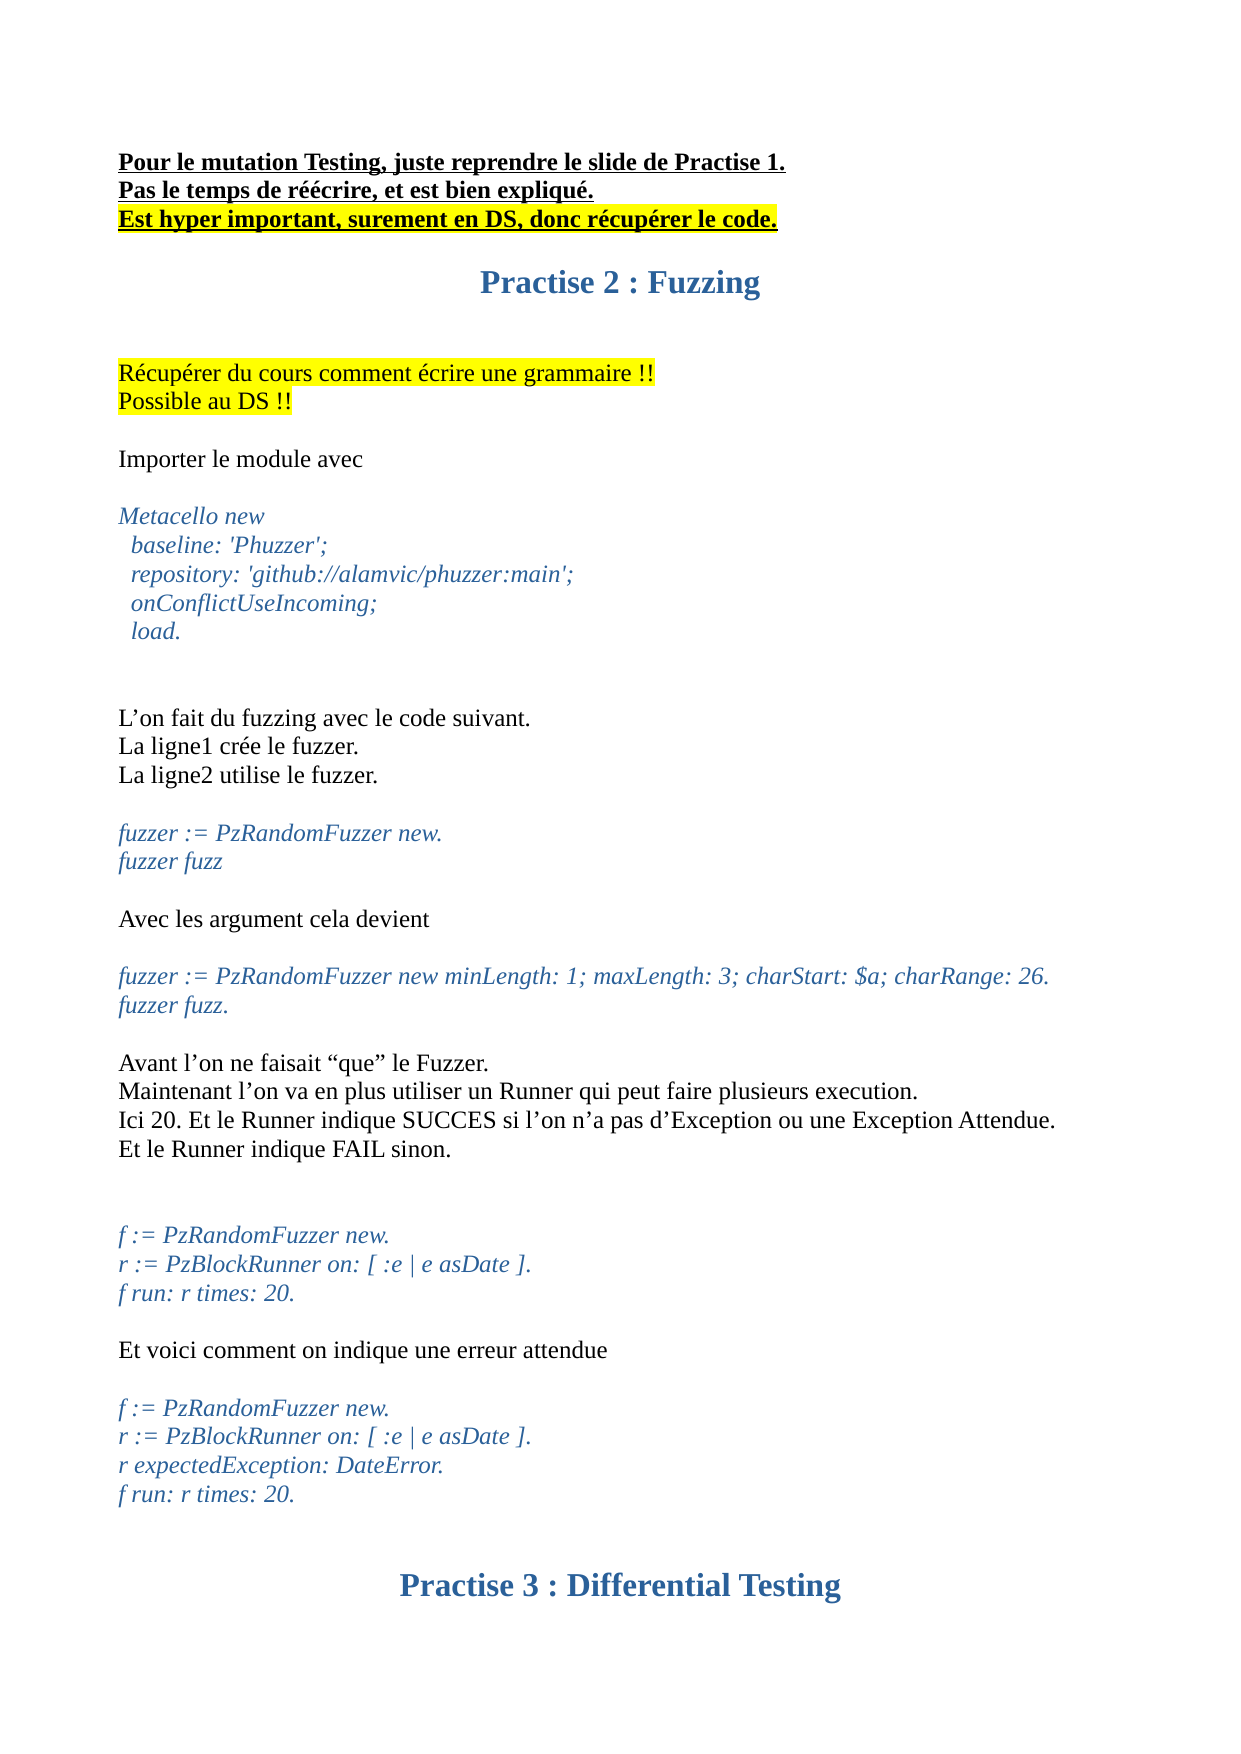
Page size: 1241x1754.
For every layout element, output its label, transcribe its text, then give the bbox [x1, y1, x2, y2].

text load. [118, 616, 1122, 645]
text Pour le mutation Testing, juste reprendre le slide de Practise 1. [118, 147, 1122, 176]
text La ligne1 crée le fuzzer. [118, 731, 1122, 760]
text baseline: 'Phuzzer'; [118, 530, 1122, 559]
text r := PzBlockRunner on: [ :e | e asDate ]. [118, 1421, 1122, 1450]
text Récupérer du cours comment écrire une grammaire !! [118, 358, 1122, 386]
text L’on fait du fuzzing avec le code suivant. [118, 703, 1122, 731]
text f := PzRandomFuzzer new. [118, 1393, 1122, 1421]
text Avec les argument cela devient [118, 904, 1122, 933]
text Importer le module avec [118, 444, 1122, 473]
text fuzzer := PzRandomFuzzer new. [118, 818, 1122, 846]
text Metacello new [118, 501, 1122, 530]
text Practise 3 : Differential Testing [118, 1565, 1122, 1603]
text r := PzBlockRunner on: [ :e | e asDate ]. [118, 1249, 1122, 1278]
text Est hyper important, surement en DS, donc récupérer le code. [118, 204, 1122, 233]
text Maintenant l’on va en plus utiliser un Runner qui peut faire plusieurs execution. [118, 1076, 1122, 1105]
text f run: r times: 20. [118, 1479, 1122, 1508]
text Ici 20. Et le Runner indique SUCCES si l’on n’a pas d’Exception ou une Exception Attendue. [118, 1105, 1122, 1134]
text r expectedException: DateError. [118, 1450, 1122, 1479]
text Et voici comment on indique une erreur attendue [118, 1335, 1122, 1364]
text Pas le temps de réécrire, et est bien expliqué. [118, 176, 1122, 204]
text Possible au DS !! [118, 386, 1122, 415]
text La ligne2 utilise le fuzzer. [118, 760, 1122, 789]
text Practise 2 : Fuzzing [118, 262, 1122, 300]
text onConflictUseIncoming; [118, 588, 1122, 616]
text repository: 'github://alamvic/phuzzer:main'; [118, 559, 1122, 588]
text Avant l’on ne faisait “que” le Fuzzer. [118, 1048, 1122, 1076]
text Et le Runner indique FAIL sinon. [118, 1134, 1122, 1163]
text fuzzer := PzRandomFuzzer new minLength: 1; maxLength: 3; charStart: $a; charRange: 26. [118, 961, 1122, 990]
text f := PzRandomFuzzer new. [118, 1220, 1122, 1249]
text fuzzer fuzz. [118, 990, 1122, 1019]
text f run: r times: 20. [118, 1278, 1122, 1306]
text fuzzer fuzz [118, 846, 1122, 875]
